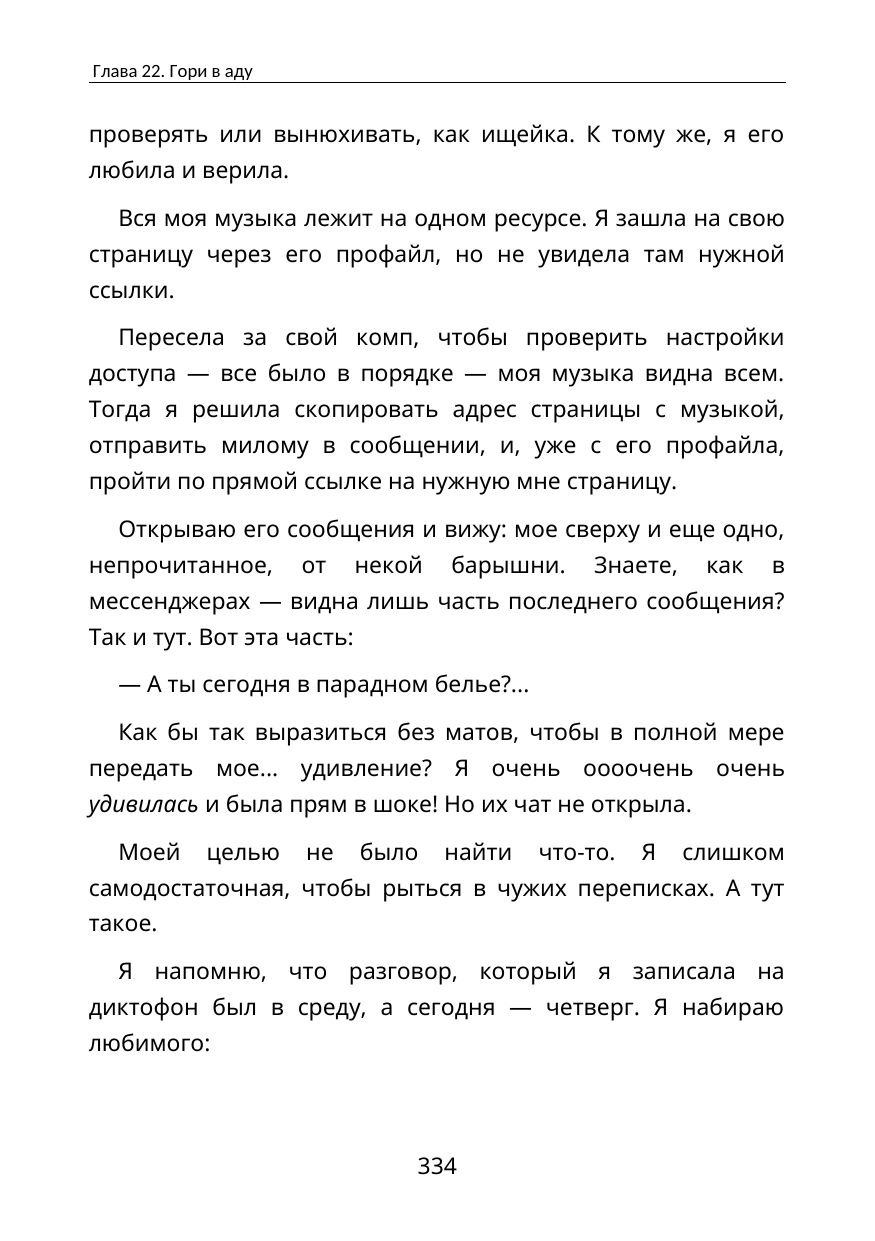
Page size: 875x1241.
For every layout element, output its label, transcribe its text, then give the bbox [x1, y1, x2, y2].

text Открываю его сообщения и вижу: мое сверху и еще одно, непрочитанное, от некой барышни. Знаете, как в мессенджерах — видна лишь часть последнего сообщения? Так и тут. Вот эта часть: [88, 513, 786, 652]
text — А ты сегодня в парадном белье?... [88, 668, 786, 699]
text проверять или вынюхивать, как ищейка. К тому же, я его любила и верила. [88, 118, 786, 185]
text Как бы так выразиться без матов, чтобы в полной мере передать мое... удивление? Я очень оооочень очень удивилась и была прям в шоке! Но их чат не открыла. [88, 716, 786, 819]
text Вся моя музыка лежит на одном ресурсе. Я зашла на свою страницу через его профайл, но не увидела там нужной ссылки. [88, 202, 786, 305]
text Пересела за свой комп, чтобы проверить настройки доступа — все было в порядке — моя музыка видна всем. Тогда я решила скопировать адрес страницы с музыкой, отправить милому в сообщении, и, уже с его профайла, пройти по прямой ссылке на нужную мне страницу. [88, 321, 786, 496]
text Моей целью не было найти что-то. Я слишком самодостаточная, чтобы рыться в чужих переписках. А тут такое. [88, 836, 786, 939]
text Я напомню, что разговор, который я записала на диктофон был в среду, а сегодня — четверг. Я набираю любимого: [88, 955, 786, 1058]
